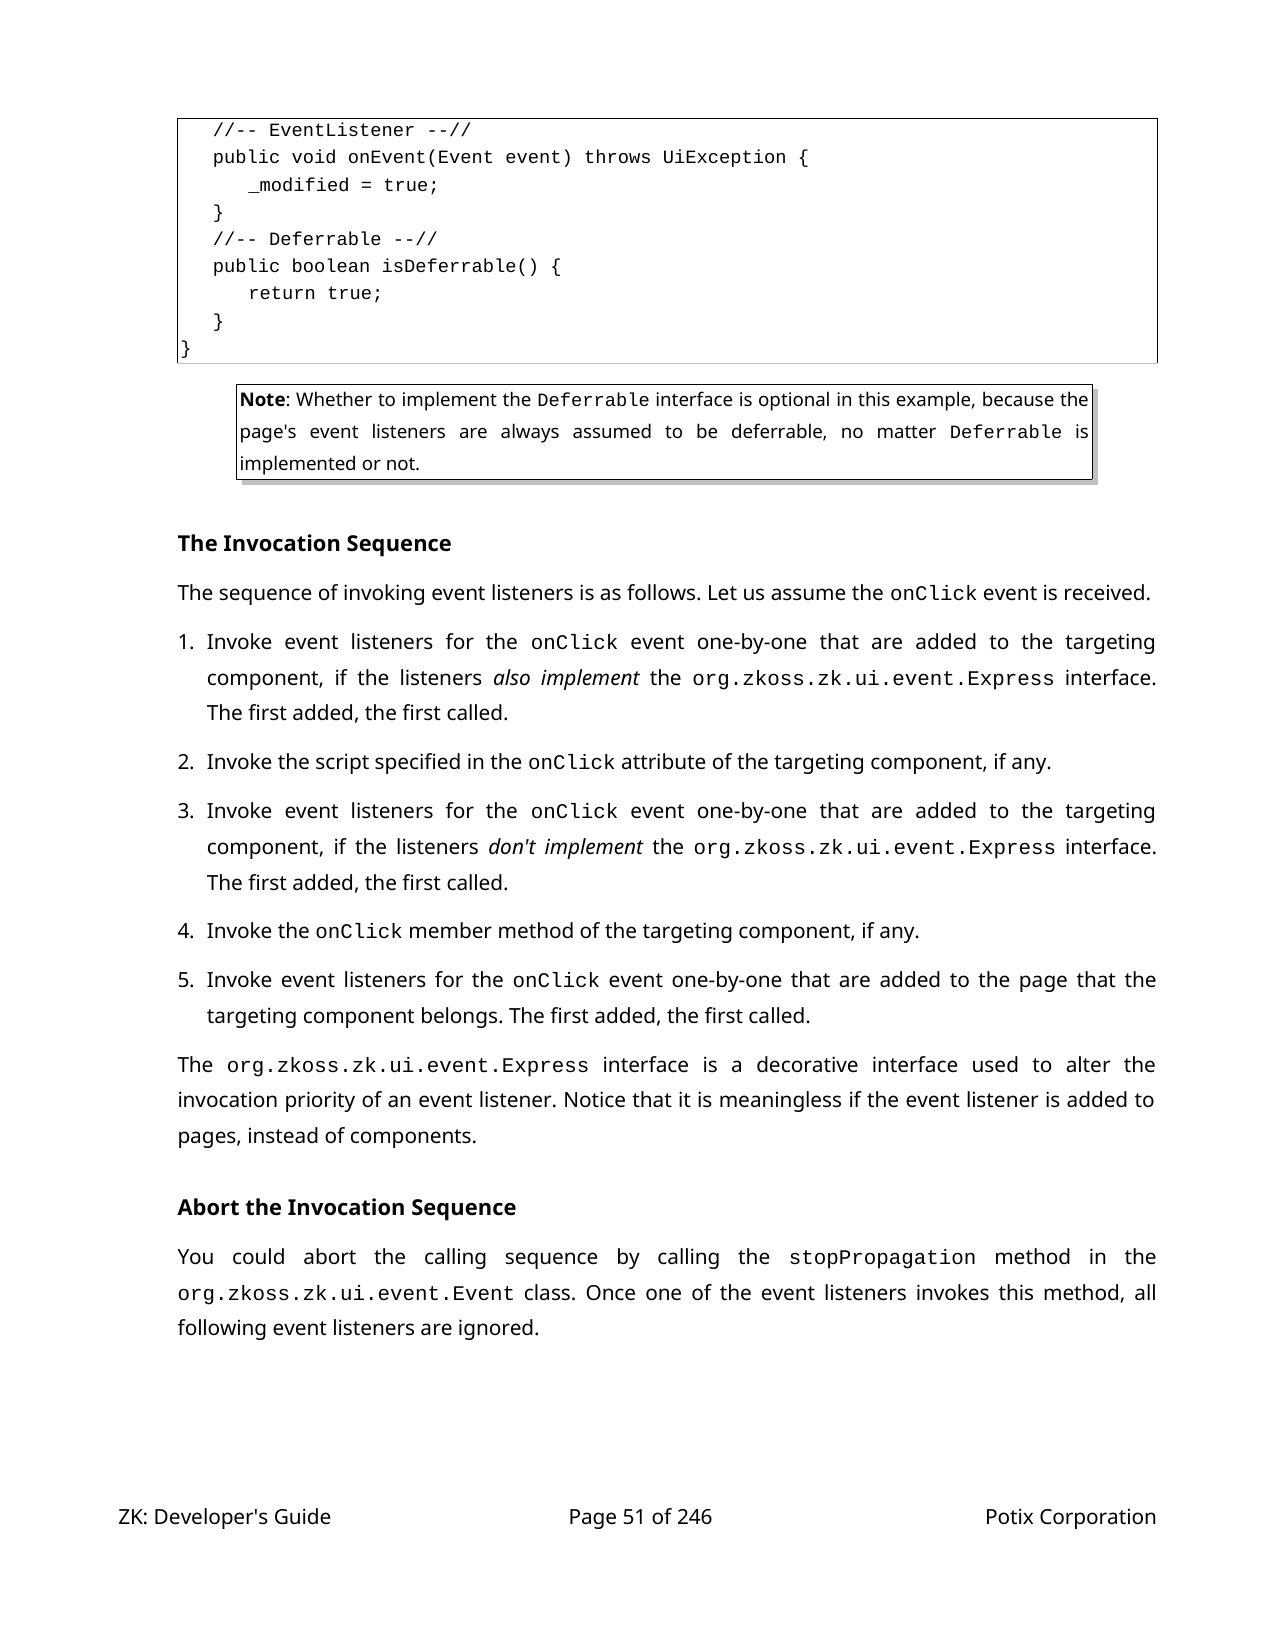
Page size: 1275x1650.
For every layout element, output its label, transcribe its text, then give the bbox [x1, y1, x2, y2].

list Invoke the script specified in the onClick attribute of the targeting component, if any. [177, 747, 1157, 776]
text Note: Whether to implement the Deferrable interface is optional in this example, because the page's event listeners are always assumed to be deferrable, no matter Deferrable is implemented or not. [237, 385, 1092, 479]
text The org.zkoss.zk.ui.event.Express interface is a decorative interface used to alter the invocation priority of an event listener. Notice that it is meaningless if the event listener is added to pages, instead of components. [177, 1050, 1157, 1149]
text _modified = true; [178, 172, 1157, 197]
list Invoke the onClick member method of the targeting component, if any. [177, 916, 1157, 945]
subtitle The Invocation Sequence [177, 528, 1157, 558]
list Invoke event listeners for the onClick event one-by-one that are added to the targeting component, if the listeners also implement the org.zkoss.zk.ui.event.Express interface. The first added, the first called. [177, 627, 1157, 727]
text } [178, 336, 1157, 363]
text //-- Deferrable --// [178, 227, 1157, 251]
text The sequence of invoking event listeners is as follows. Let us assume the onClick event is received. [177, 578, 1157, 607]
text } [178, 308, 1157, 333]
text return true; [178, 281, 1157, 306]
text //-- EventListener --// [178, 119, 1157, 142]
subtitle Abort the Invocation Sequence [177, 1191, 1157, 1221]
list Invoke event listeners for the onClick event one-by-one that are added to the page that the targeting component belongs. The first added, the first called. [177, 966, 1157, 1029]
text public void onEvent(Event event) throws UiException { [178, 145, 1157, 169]
text } [178, 200, 1157, 224]
text public boolean isDeferrable() { [178, 254, 1157, 278]
list Invoke event listeners for the onClick event one-by-one that are added to the targeting component, if the listeners don't implement the org.zkoss.zk.ui.event.Express interface. The first added, the first called. [177, 797, 1157, 896]
text You could abort the calling sequence by calling the stopPropagation method in the org.zkoss.zk.ui.event.Event class. Once one of the event listeners invokes this method, all following event listeners are ignored. [177, 1242, 1157, 1341]
